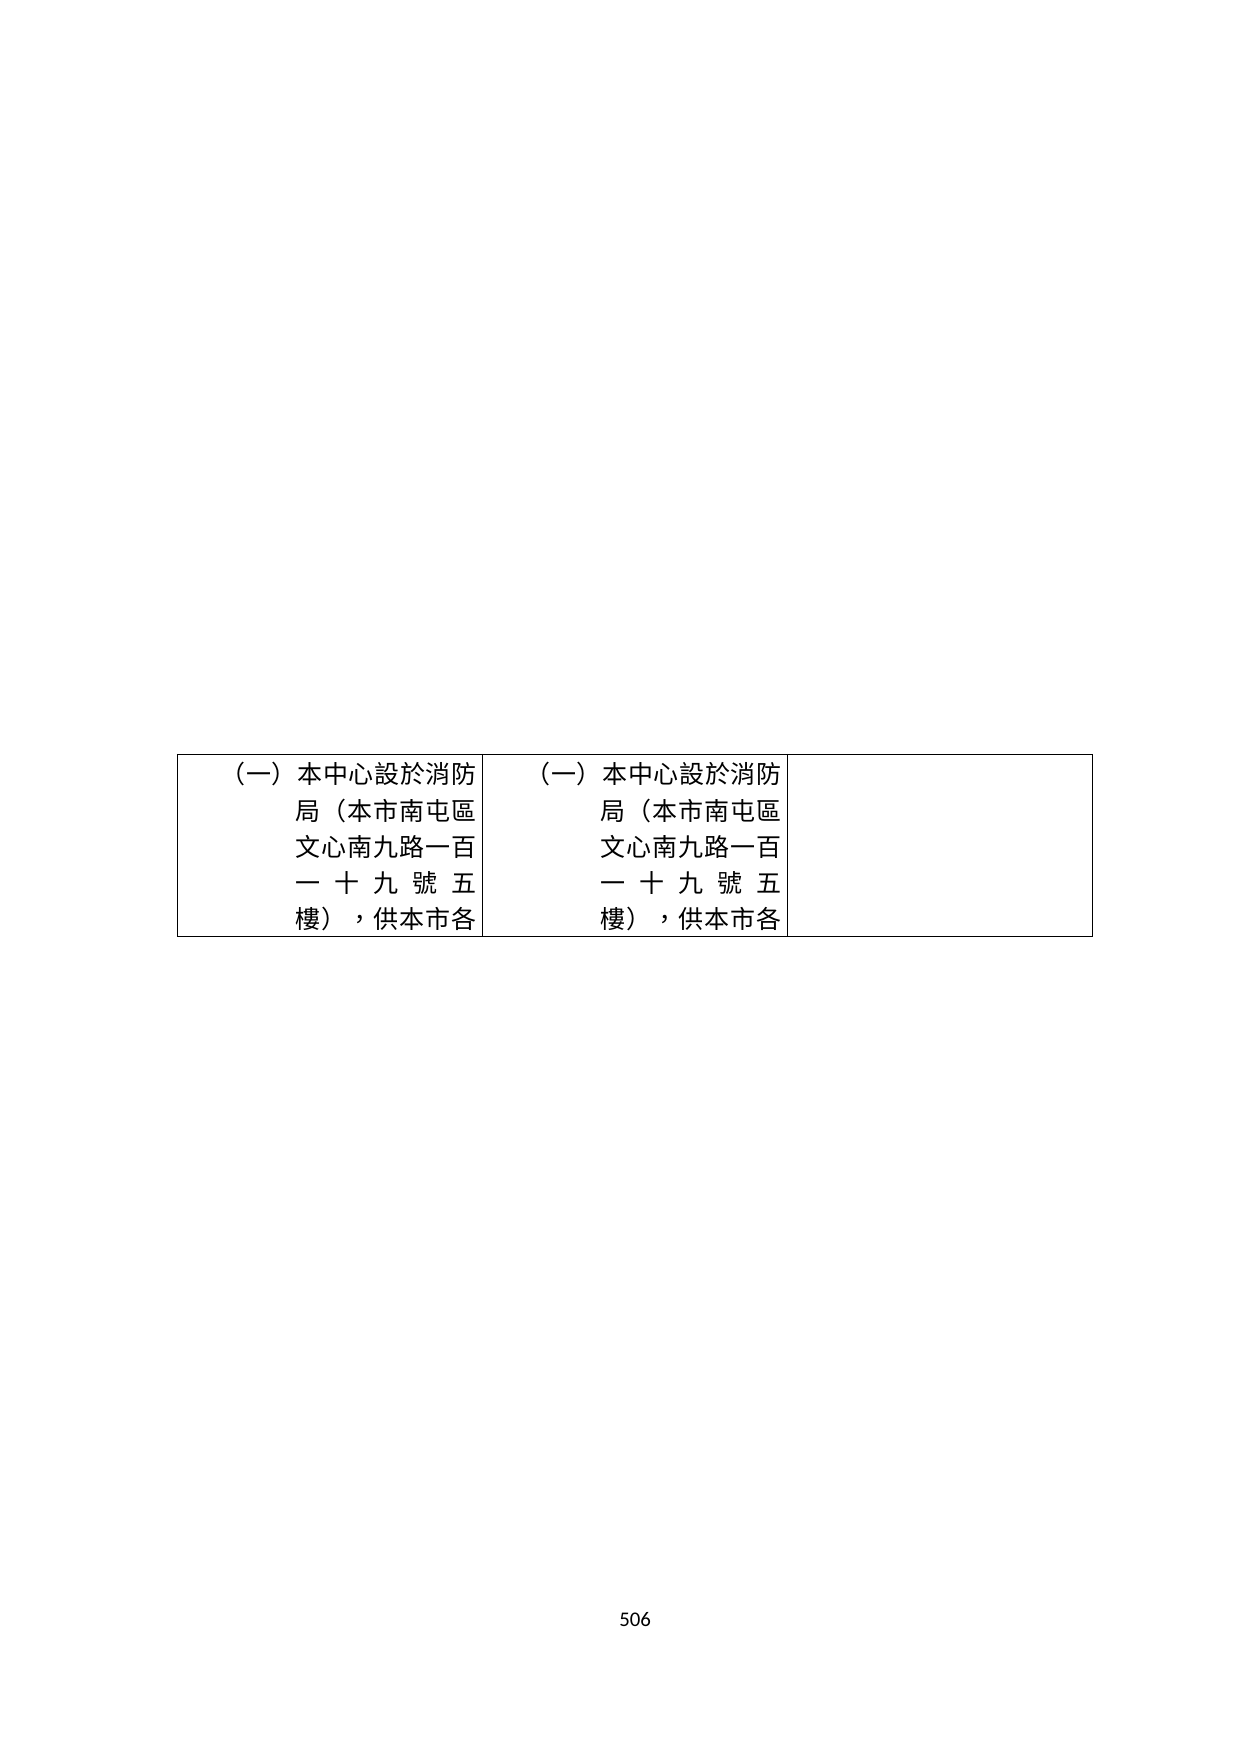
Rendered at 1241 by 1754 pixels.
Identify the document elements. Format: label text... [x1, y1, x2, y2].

table_cell （一）本中心設於消防局（本市南屯區文心南九路一百一十九號五樓），供本市各 [178, 755, 482, 936]
table_cell （一）本中心設於消防局（本市南屯區文心南九路一百一十九號五樓），供本市各 [483, 755, 787, 936]
table_cell [788, 755, 1092, 936]
